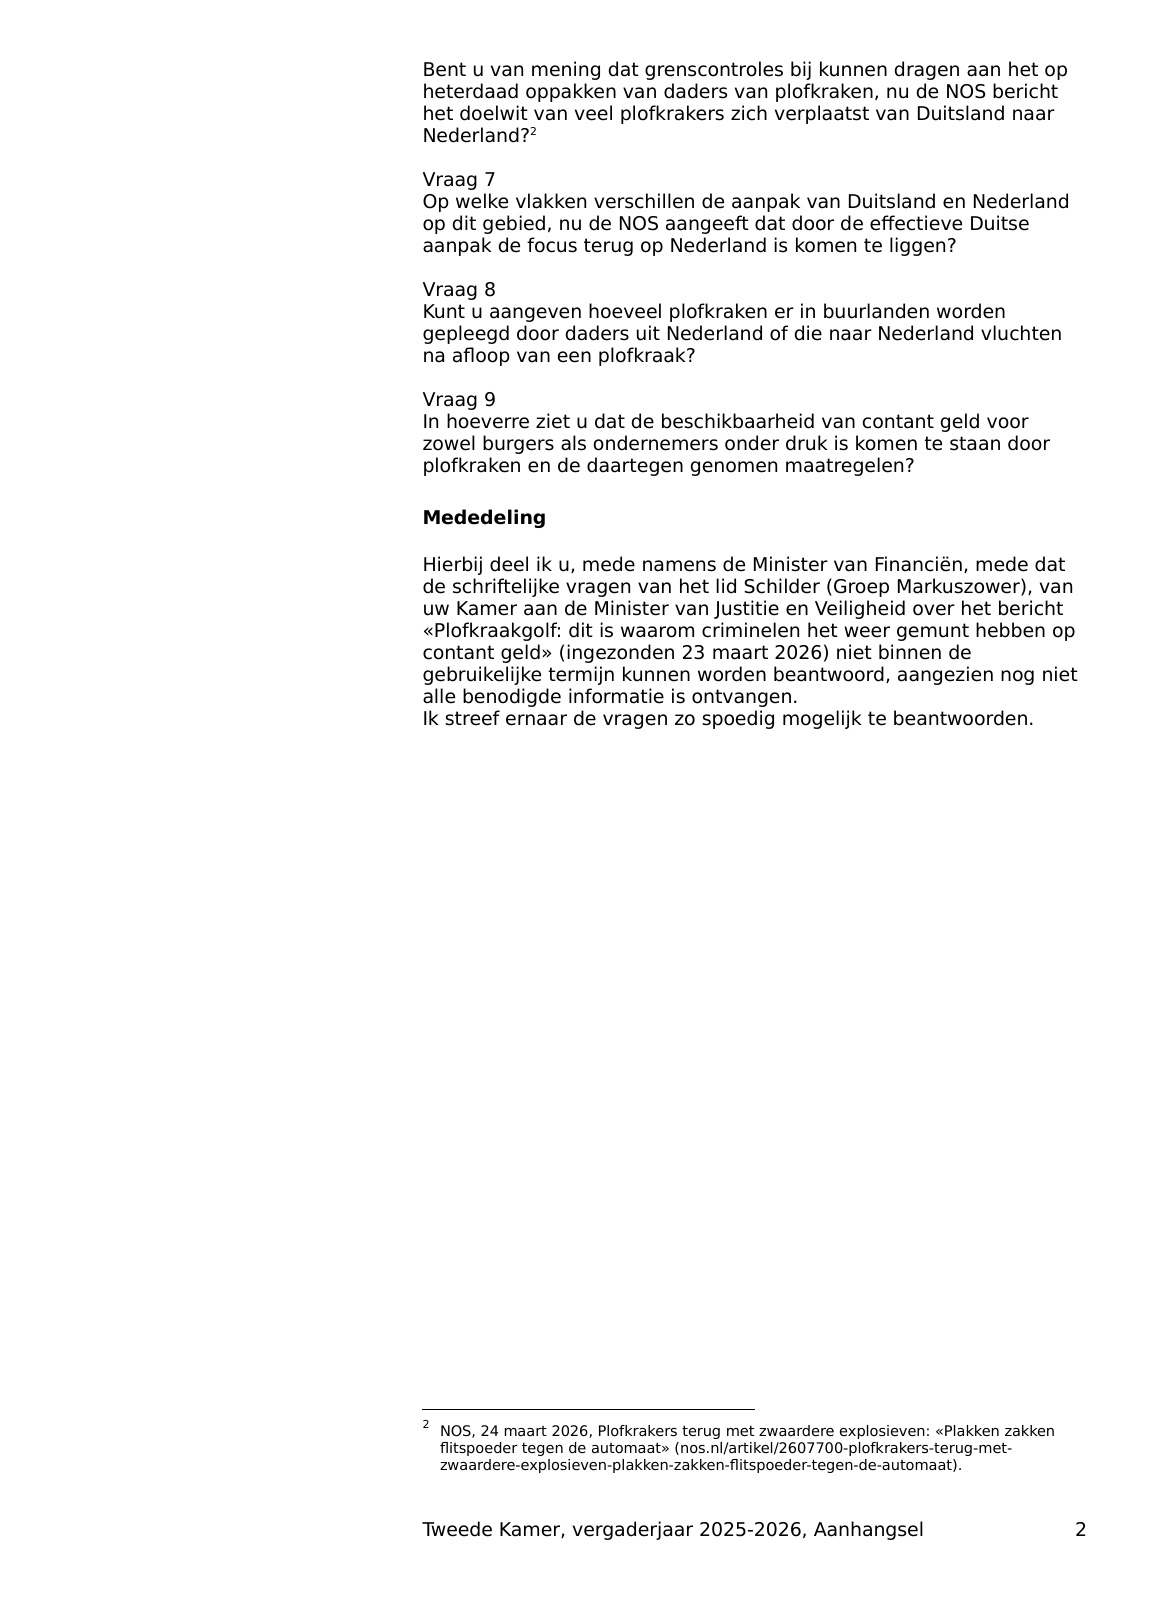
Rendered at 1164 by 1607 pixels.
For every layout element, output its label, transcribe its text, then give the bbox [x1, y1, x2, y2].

text In hoeverre ziet u dat de beschikbaarheid van contant geld voor zowel burgers als ondernemers onder druk is komen te staan door plofkraken en de daartegen genomen maatregelen? [422, 411, 1087, 477]
text Hierbij deel ik u, mede namens de Minister van Financiën, mede dat de schriftelijke vragen van het lid Schilder (Groep Markuszower), van uw Kamer aan de Minister van Justitie en Veiligheid over het bericht «Plofkraakgolf: dit is waarom criminelen het weer gemunt hebben op contant geld» (ingezonden 23 maart 2026) niet binnen de gebruikelijke termijn kunnen worden beantwoord, aangezien nog niet alle benodigde informatie is ontvangen. [422, 554, 1087, 708]
text Kunt u aangeven hoeveel plofkraken er in buurlanden worden gepleegd door daders uit Nederland of die naar Nederland vluchten na afloop van een plofkraak? [422, 301, 1087, 367]
text Vraag 7 [422, 169, 1087, 191]
text Vraag 9 [422, 389, 1087, 411]
subtitle Mededeling [422, 507, 1087, 529]
text Ik streef ernaar de vragen zo spoedig mogelijk te beantwoorden. [422, 708, 1087, 730]
text Op welke vlakken verschillen de aanpak van Duitsland en Nederland op dit gebied, nu de NOS aangeeft dat door de effectieve Duitse aanpak de focus terug op Nederland is komen te liggen? [422, 191, 1087, 257]
text Vraag 8 [422, 279, 1087, 301]
text Bent u van mening dat grenscontroles bij kunnen dragen aan het op heterdaad oppakken van daders van plofkraken, nu de NOS bericht het doelwit van veel plofkrakers zich verplaatst van Duitsland naar Nederland? [422, 59, 1087, 147]
text NOS, 24 maart 2026, Plofkrakers terug met zwaardere explosieven: «Plakken zakken flitspoeder tegen de automaat» (nos.nl/artikel/2607700-plofkrakers-terug-met-zwaardere-explosieven-plakken-zakken-flitspoeder-tegen-de-automaat). [422, 1418, 1087, 1474]
